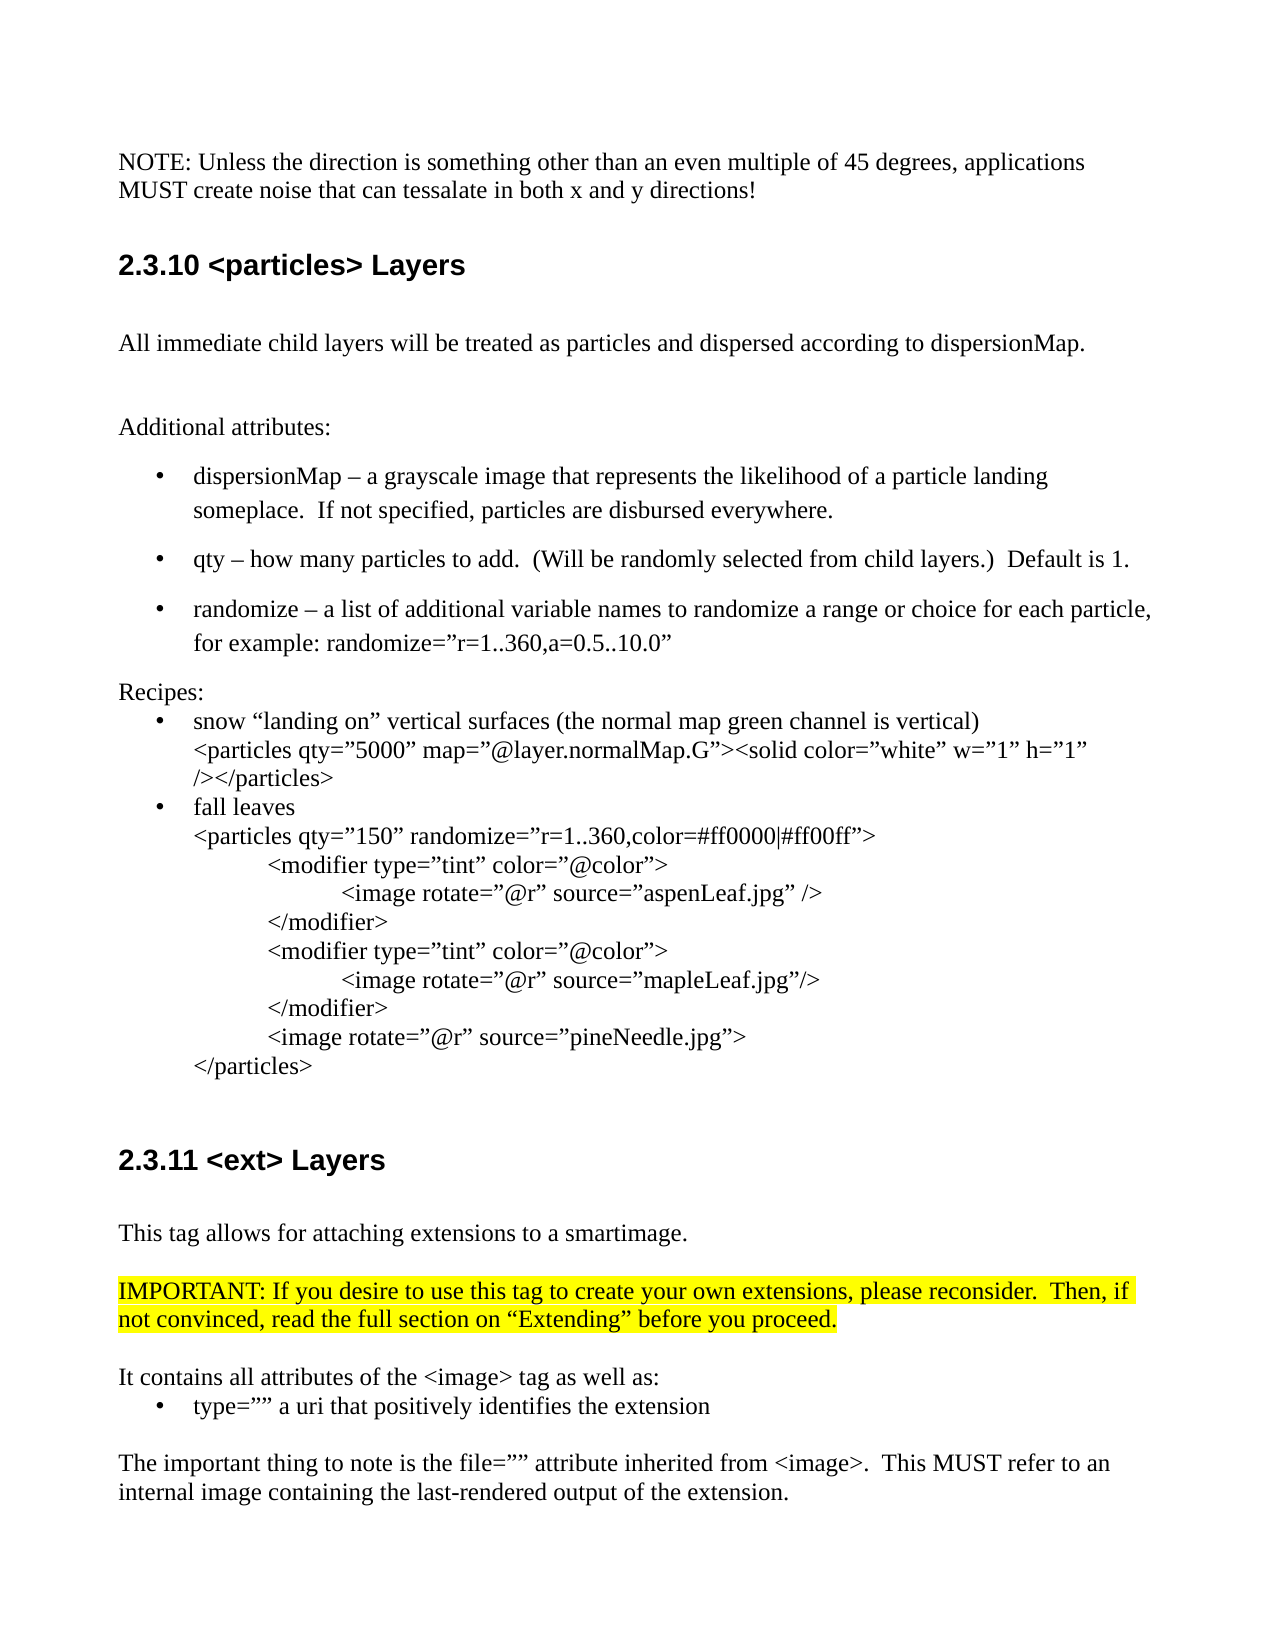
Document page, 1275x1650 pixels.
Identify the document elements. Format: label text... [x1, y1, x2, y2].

subtitle 2.3.10 <particles> Layers [118, 248, 1157, 281]
text This tag allows for attaching extensions to a smartimage. [118, 1218, 1157, 1247]
text Additional attributes: [118, 377, 1157, 441]
list dispersionMap – a grayscale image that represents the likelihood of a particle landing someplace. If not specified, particles are disbursed everywhere. [156, 461, 1157, 524]
text It contains all attributes of the <image> tag as well as: [118, 1362, 1157, 1391]
text Recipes: [118, 677, 1157, 706]
text IMPORTANT: If you desire to use this tag to create your own extensions, please reconsider. Then, if not convinced, read the full section on “Extending” before you proceed. [118, 1276, 1157, 1333]
subtitle 2.3.11 <ext> Layers [118, 1143, 1157, 1177]
text All immediate child layers will be treated as particles and dispersed according to dispersionMap. [118, 294, 1157, 357]
list snow “landing on” vertical surfaces (the normal map green channel is vertical) <particles qty=”5000” map=”@layer.normalMap.G”><solid color=”white” w=”1” h=”1” /></particles> [156, 706, 1157, 792]
list qty – how many particles to add. (Will be randomly selected from child layers.) Default is 1. [156, 544, 1157, 573]
list type=”” a uri that positively identifies the extension [156, 1391, 1157, 1419]
text NOTE: Unless the direction is something other than an even multiple of 45 degrees, applications MUST create noise that can tessalate in both x and y directions! [118, 147, 1157, 204]
list randomize – a list of additional variable names to randomize a range or choice for each particle, for example: randomize=”r=1..360,a=0.5..10.0” [156, 594, 1157, 657]
list fall leaves <particles qty=”150” randomize=”r=1..360,color=#ff0000|#ff00ff”> <modifier type=”tint” color=”@color”> <image rotate=”@r” source=”aspenLeaf.jpg” /> </modifier> <modifier type=”tint” color=”@color”> <image rotate=”@r” source=”mapleLeaf.jpg”/> </modifier> <image rotate=”@r” source=”pineNeedle.jpg”> </particles> [156, 792, 1157, 1080]
text The important thing to note is the file=”” attribute inherited from <image>. This MUST refer to an internal image containing the last-rendered output of the extension. [118, 1448, 1157, 1506]
